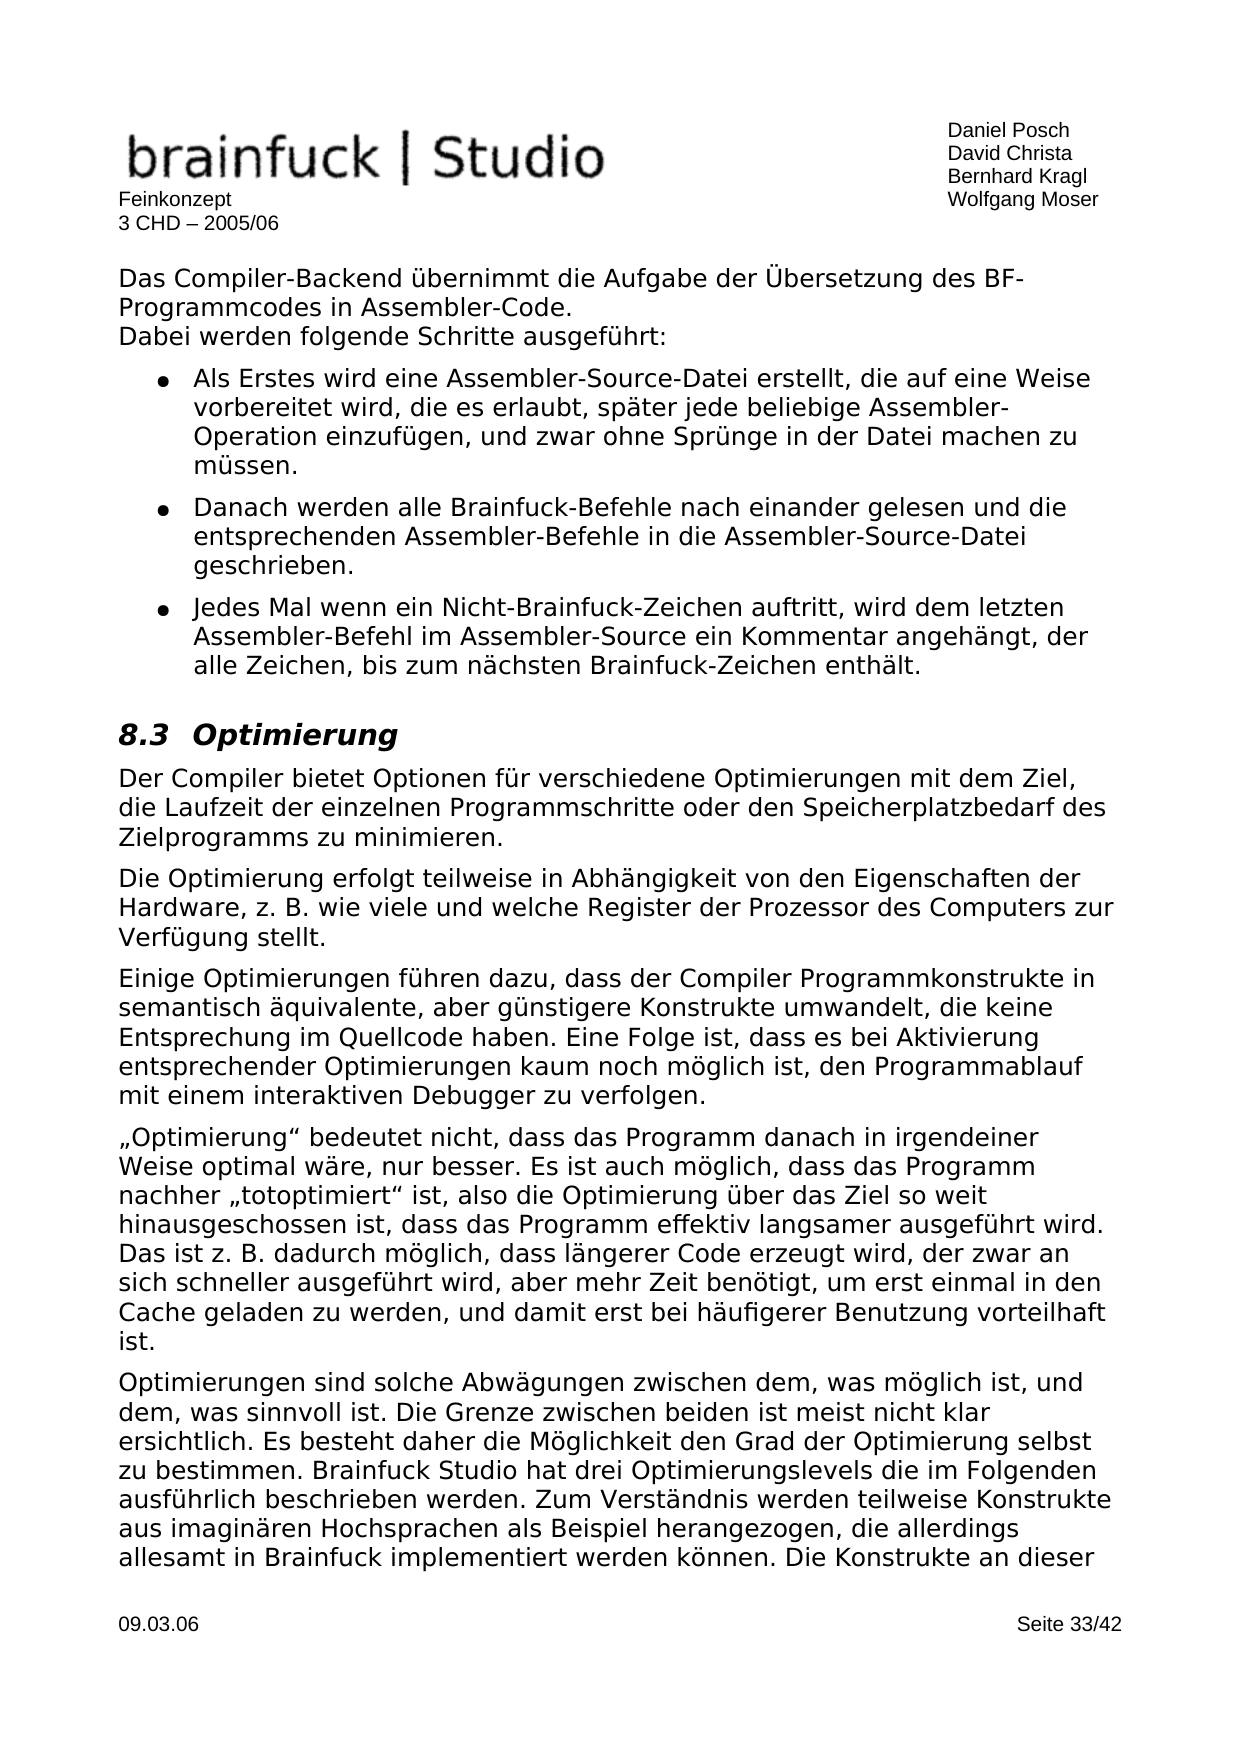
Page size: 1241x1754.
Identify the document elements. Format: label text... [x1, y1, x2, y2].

picture [118, 118, 609, 187]
text Optimierungen sind solche Abwägungen zwischen dem, was möglich ist, und dem, was sinnvoll ist. Die Grenze zwischen beiden ist meist nicht klar ersichtlich. Es besteht daher die Möglichkeit den Grad der Optimierung selbst zu bestimmen. Brainfuck Studio hat drei Optimierungslevels die im Folgenden ausführlich beschrieben werden. Zum Verständnis werden teilweise Konstrukte aus imaginären Hochsprachen als Beispiel herangezogen, die allerdings allesamt in Brainfuck implementiert werden können. Die Konstrukte an dieser [118, 1368, 1122, 1573]
text Die Optimierung erfolgt teilweise in Abhängigkeit von den Eigenschaften der Hardware, z. B. wie viele und welche Register der Prozessor des Computers zur Verfügung stellt. [118, 864, 1122, 952]
list Jedes Mal wenn ein Nicht-Brainfuck-Zeichen auftritt, wird dem letzten Assembler-Befehl im Assembler-Source ein Kommentar angehängt, der alle Zeichen, bis zum nächsten Brainfuck-Zeichen enthält. [156, 593, 1122, 680]
text Der Compiler bietet Optionen für verschiedene Optimierungen mit dem Ziel, die Laufzeit der einzelnen Programmschritte oder den Speicherplatzbedarf des Zielprogramms zu minimieren. [118, 764, 1122, 852]
subtitle Optimierung [118, 718, 1122, 752]
text Das Compiler-Backend übernimmt die Aufgabe der Übersetzung des BF-Programmcodes in Assembler-Code. Dabei werden folgende Schritte ausgeführt: [118, 264, 1122, 351]
list Als Erstes wird eine Assembler-Source-Datei erstellt, die auf eine Weise vorbereitet wird, die es erlaubt, später jede beliebige Assembler-Operation einzufügen, und zwar ohne Sprünge in der Datei machen zu müssen. [156, 364, 1122, 480]
text Einige Optimierungen führen dazu, dass der Compiler Programmkonstrukte in semantisch äquivalente, aber günstigere Konstrukte umwandelt, die keine Entsprechung im Quellcode haben. Eine Folge ist, dass es bei Aktivierung entsprechender Optimierungen kaum noch möglich ist, den Programmablauf mit einem interaktiven Debugger zu verfolgen. [118, 964, 1122, 1110]
list Danach werden alle Brainfuck-Befehle nach einander gelesen und die entsprechenden Assembler-Befehle in die Assembler-Source-Datei geschrieben. [156, 493, 1122, 580]
text „Optimierung“ bedeutet nicht, dass das Programm danach in irgendeiner Weise optimal wäre, nur besser. Es ist auch möglich, dass das Programm nachher „totoptimiert“ ist, also die Optimierung über das Ziel so weit hinausgeschossen ist, dass das Programm effektiv langsamer ausgeführt wird. Das ist z. B. dadurch möglich, dass längerer Code erzeugt wird, der zwar an sich schneller ausgeführt wird, aber mehr Zeit benötigt, um erst einmal in den Cache geladen zu werden, und damit erst bei häufigerer Benutzung vorteilhaft ist. [118, 1123, 1122, 1356]
